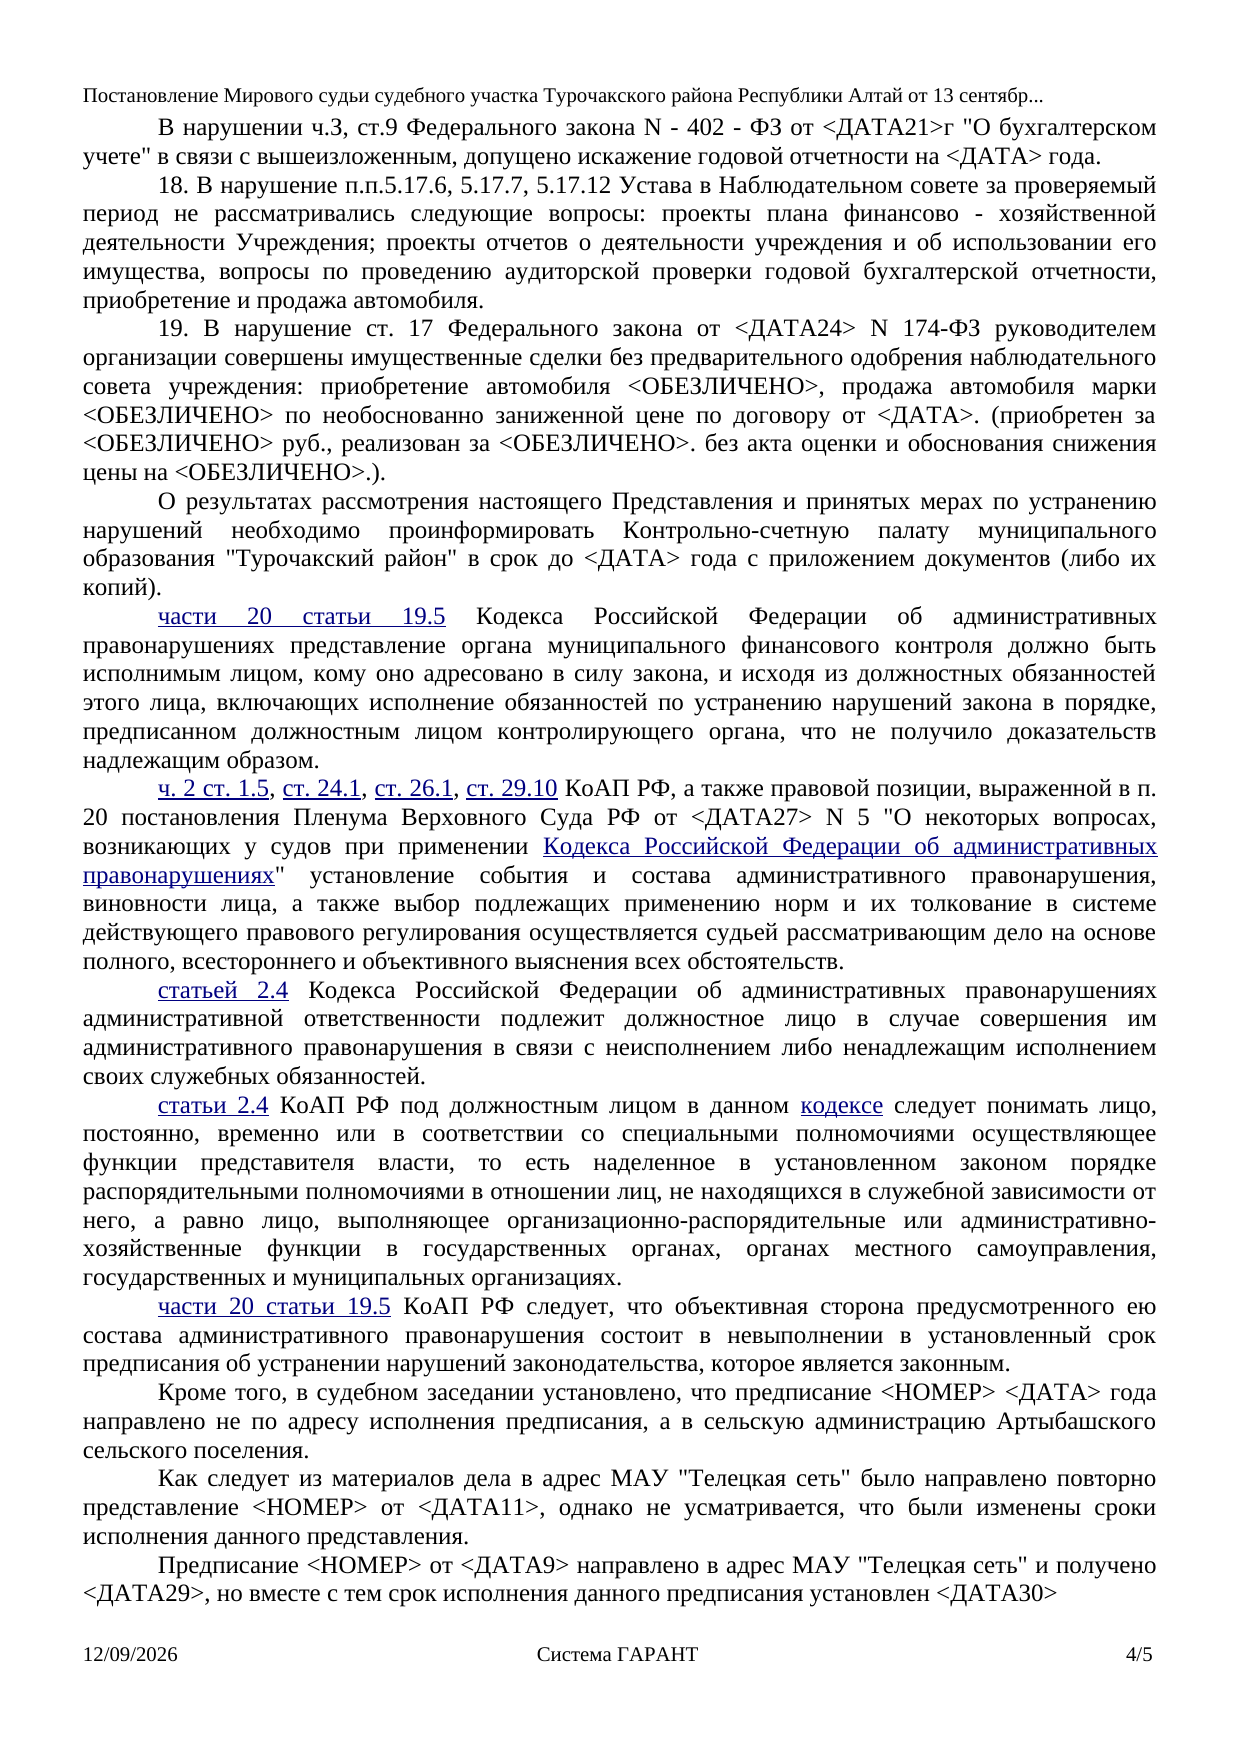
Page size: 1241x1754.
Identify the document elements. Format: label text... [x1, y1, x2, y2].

text Кроме того, в судебном заседании установлено, что предписание <НОМЕР> <ДАТА> года направлено не по адресу исполнения предписания, а в сельскую администрацию Артыбашского сельского поселения. [83, 1377, 1157, 1463]
text О результатах рассмотрения настоящего Представления и принятых мерах по устранению нарушений необходимо проинформировать Контрольно-счетную палату муниципального образования "Турочакский район" в срок до <ДАТА> года с приложением документов (либо их копий). [83, 486, 1157, 601]
text ч. 2 ст. 1.5, ст. 24.1, ст. 26.1, ст. 29.10 КоАП РФ, а также правовой позиции, выраженной в п. 20 постановления Пленума Верховного Суда РФ от <ДАТА27> N 5 "О некоторых вопросах, возникающих у судов при применении Кодекса Российской Федерации об административных правонарушениях" установление события и состава административного правонарушения, виновности лица, а также выбор подлежащих применению норм и их толкование в системе действующего правового регулирования осуществляется судьей рассматривающим дело на основе полного, всестороннего и объективного выяснения всех обстоятельств. [83, 773, 1157, 975]
text Как следует из материалов дела в адрес МАУ "Телецкая сеть" было направлено повторно представление <НОМЕР> от <ДАТА11>, однако не усматривается, что были изменены сроки исполнения данного представления. [83, 1463, 1157, 1550]
text 19. В нарушение ст. 17 Федерального закона от <ДАТА24> N 174-ФЗ руководителем организации совершены имущественные сделки без предварительного одобрения наблюдательного совета учреждения: приобретение автомобиля <ОБЕЗЛИЧЕНО>, продажа автомобиля марки <ОБЕЗЛИЧЕНО> по необоснованно заниженной цене по договору от <ДАТА>. (приобретен за <ОБЕЗЛИЧЕНО> руб., реализован за <ОБЕЗЛИЧЕНО>. без акта оценки и обоснования снижения цены на <ОБЕЗЛИЧЕНО>.). [83, 313, 1157, 486]
text статьи 2.4 КоАП РФ под должностным лицом в данном кодексе следует понимать лицо, постоянно, временно или в соответствии со специальными полномочиями осуществляющее функции представителя власти, то есть наделенное в установленном законом порядке распорядительными полномочиями в отношении лиц, не находящихся в служебной зависимости от него, а равно лицо, выполняющее организационно-распорядительные или административно-хозяйственные функции в государственных органах, органах местного самоуправления, государственных и муниципальных организациях. [83, 1090, 1157, 1291]
text части 20 статьи 19.5 Кодекса Российской Федерации об административных правонарушениях представление органа муниципального финансового контроля должно быть исполнимым лицом, кому оно адресовано в силу закона, и исходя из должностных обязанностей этого лица, включающих исполнение обязанностей по устранению нарушений закона в порядке, предписанном должностным лицом контролирующего органа, что не получило доказательств надлежащим образом. [83, 601, 1157, 773]
text 18. В нарушение п.п.5.17.6, 5.17.7, 5.17.12 Устава в Наблюдательном совете за проверяемый период не рассматривались следующие вопросы: проекты плана финансово - хозяйственной деятельности Учреждения; проекты отчетов о деятельности учреждения и об использовании его имущества, вопросы по проведению аудиторской проверки годовой бухгалтерской отчетности, приобретение и продажа автомобиля. [83, 170, 1157, 313]
text части 20 статьи 19.5 КоАП РФ следует, что объективная сторона предусмотренного ею состава административного правонарушения состоит в невыполнении в установленный срок предписания об устранении нарушений законодательства, которое является законным. [83, 1291, 1157, 1377]
text В нарушении ч.З, ст.9 Федерального закона N - 402 - ФЗ от <ДАТА21>г "О бухгалтерском учете" в связи с вышеизложенным, допущено искажение годовой отчетности на <ДАТА> года. [83, 112, 1157, 170]
text Предписание <НОМЕР> от <ДАТА9> направлено в адрес МАУ "Телецкая сеть" и получено <ДАТА29>, но вместе с тем срок исполнения данного предписания установлен <ДАТА30> [83, 1550, 1157, 1607]
text статьей 2.4 Кодекса Российской Федерации об административных правонарушениях административной ответственности подлежит должностное лицо в случае совершения им административного правонарушения в связи с неисполнением либо ненадлежащим исполнением своих служебных обязанностей. [83, 975, 1157, 1090]
